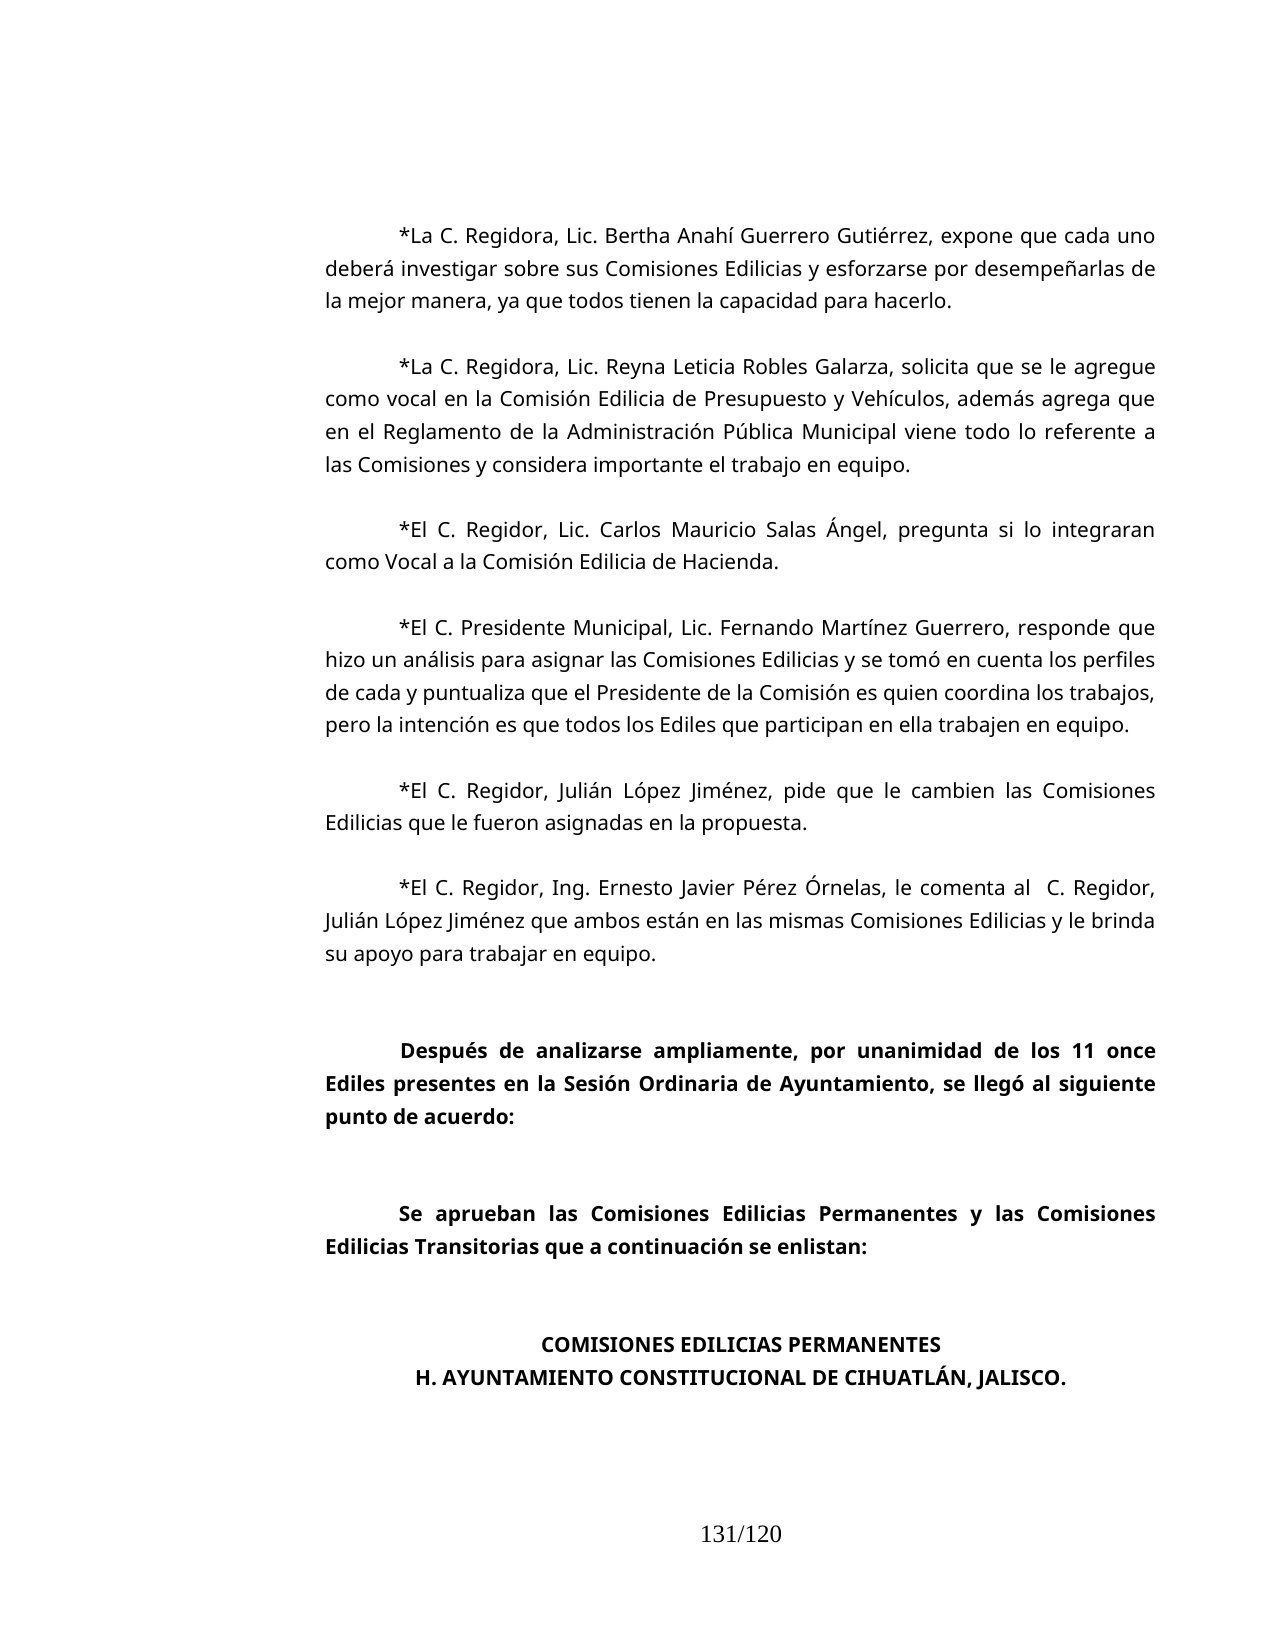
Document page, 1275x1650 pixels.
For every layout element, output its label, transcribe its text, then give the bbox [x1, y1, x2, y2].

text Después de analizarse ampliamente, por unanimidad de los 11 once Ediles presentes en la Sesión Ordinaria de Ayuntamiento, se llegó al siguiente punto de acuerdo: [325, 1037, 1157, 1130]
text H. AYUNTAMIENTO CONSTITUCIONAL DE CIHUATLÁN, JALISCO. [325, 1363, 1157, 1391]
text *La C. Regidora, Lic. Reyna Leticia Robles Galarza, solicita que se le agregue como vocal en la Comisión Edilicia de Presupuesto y Vehículos, además agrega que en el Reglamento de la Administración Pública Municipal viene todo lo referente a las Comisiones y considera importante el trabajo en equipo. [325, 352, 1157, 478]
text *El C. Regidor, Julián López Jiménez, pide que le cambien las Comisiones Edilicias que le fueron asignadas en la propuesta. [325, 776, 1157, 837]
text *El C. Regidor, Lic. Carlos Mauricio Salas Ángel, pregunta si lo integraran como Vocal a la Comisión Edilicia de Hacienda. [325, 515, 1157, 576]
text *El C. Regidor, Ing. Ernesto Javier Pérez Órnelas, le comenta al C. Regidor, Julián López Jiménez que ambos están en las mismas Comisiones Edilicias y le brinda su apoyo para trabajar en equipo. [325, 873, 1157, 967]
text *La C. Regidora, Lic. Bertha Anahí Guerrero Gutiérrez, expone que cada uno deberá investigar sobre sus Comisiones Edilicias y esforzarse por desempeñarlas de la mejor manera, ya que todos tienen la capacidad para hacerlo. [325, 221, 1157, 315]
text *El C. Presidente Municipal, Lic. Fernando Martínez Guerrero, responde que hizo un análisis para asignar las Comisiones Edilicias y se tomó en cuenta los perfiles de cada y puntualiza que el Presidente de la Comisión es quien coordina los trabajos, pero la intención es que todos los Ediles que participan en ella trabajen en equipo. [325, 613, 1157, 739]
text Se aprueban las Comisiones Edilicias Permanentes y las Comisiones Edilicias Transitorias que a continuación se enlistan: [325, 1199, 1157, 1261]
text COMISIONES EDILICIAS PERMANENTES [325, 1330, 1157, 1358]
